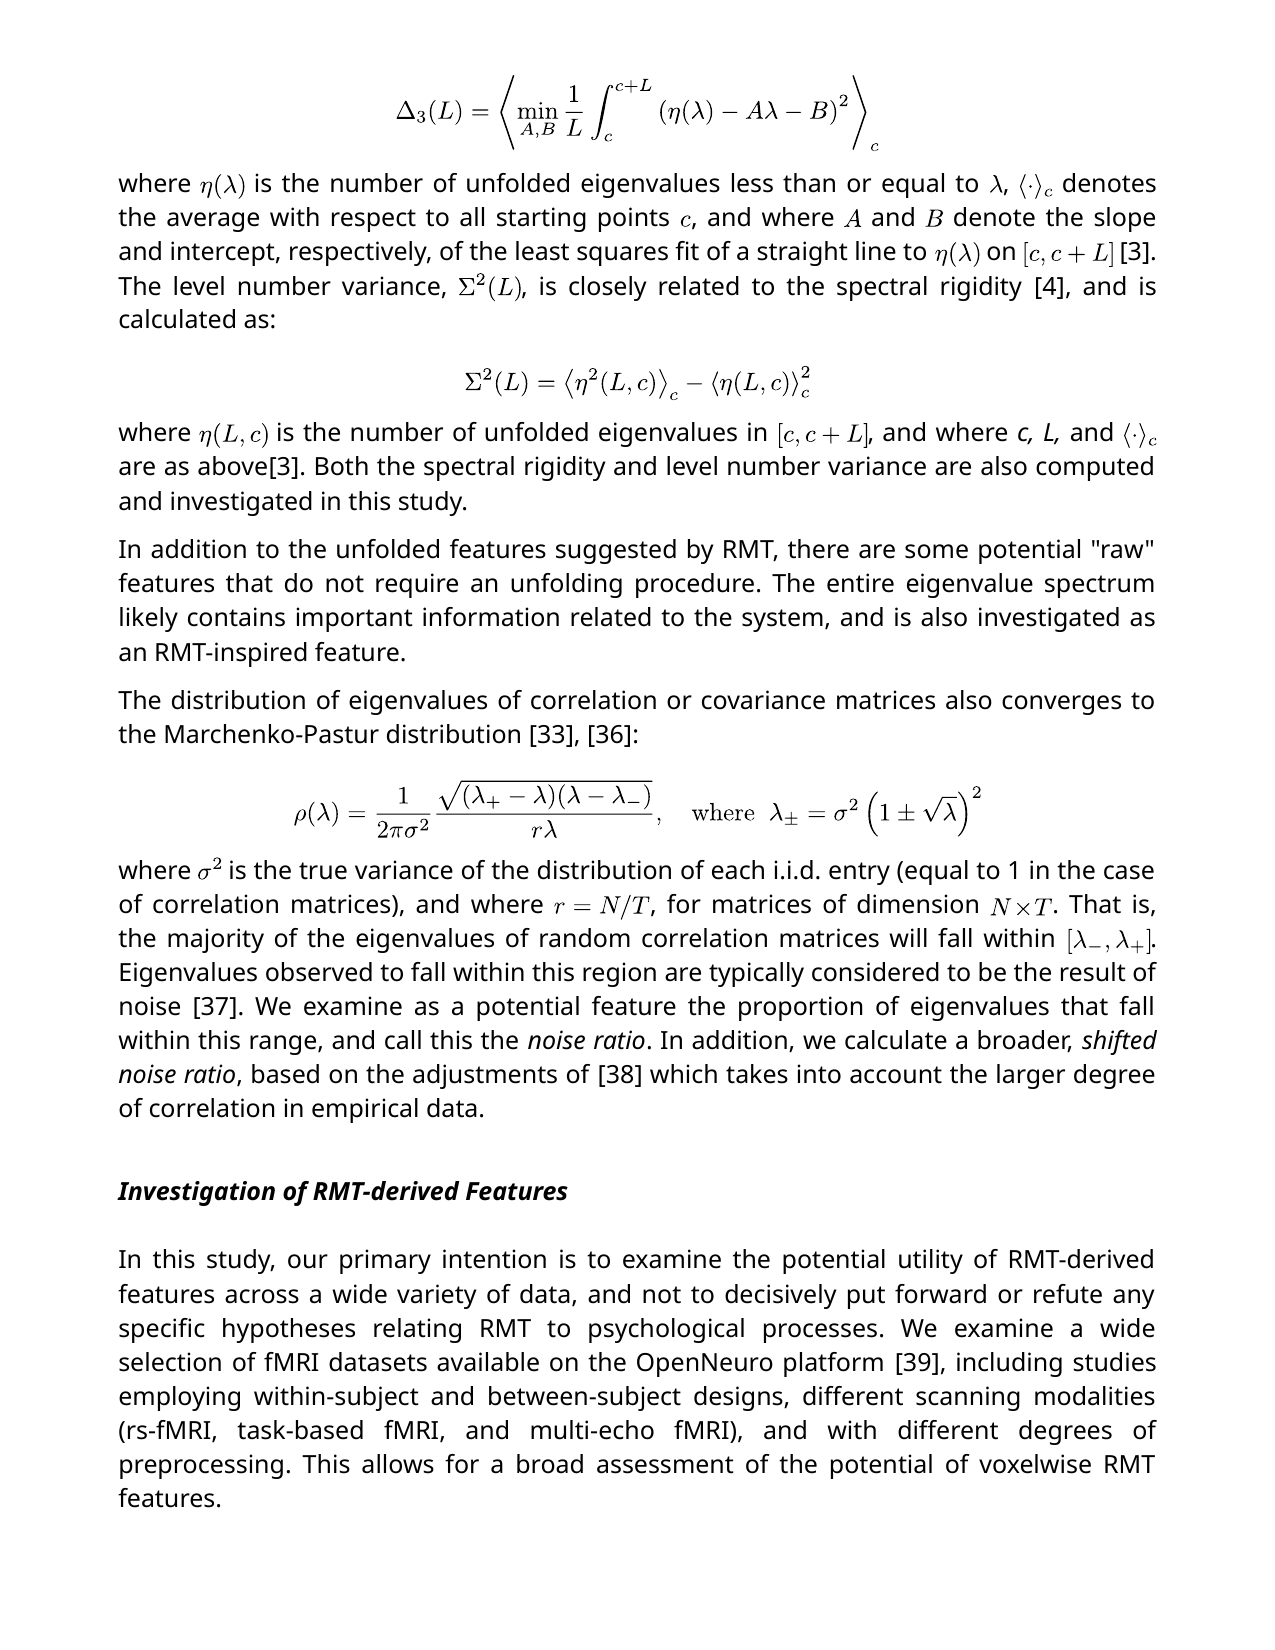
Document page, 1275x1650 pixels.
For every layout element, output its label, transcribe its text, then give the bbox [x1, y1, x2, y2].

text where is the true variance of the distribution of each i.i.d. entry (equal to 1 in the case of correlation matrices), and where , for matrices of dimension . That is, the majority of the eigenvalues of random correlation matrices will fall within . Eigenvalues observed to fall within this region are typically considered to be the result of noise [37]. We examine as a potential feature the proportion of eigenvalues that fall within this range, and call this the noise ratio. In addition, we calculate a broader, shifted noise ratio, based on the adjustments of [38] which takes into account the larger degree of correlation in empirical data. [118, 853, 1157, 1125]
text The distribution of eigenvalues of correlation or covariance matrices also converges to the Marchenko-Pastur distribution [33], [36]: [118, 683, 1157, 751]
text Investigation of RMT-derived Features [118, 1174, 1157, 1208]
text where is the number of unfolded eigenvalues less than or equal to , denotes the average with respect to all starting points , and where and denote the slope and intercept, respectively, of the least squares fit of a straight line to on [3]. The level number variance, , is closely related to the spectral rigidity [4], and is calculated as: [118, 166, 1157, 336]
text In this study, our primary intention is to examine the potential utility of RMT-derived features across a wide variety of data, and not to decisively put forward or refute any specific hypotheses relating RMT to psychological processes. We examine a wide selection of fMRI datasets available on the OpenNeuro platform [39], including studies employing within-subject and between-subject designs, different scanning modalities (rs-fMRI, task-based fMRI, and multi-echo fMRI), and with different degrees of preprocessing. This allows for a broad assessment of the potential of voxelwise RMT features. [118, 1242, 1157, 1515]
text where is the number of unfolded eigenvalues in , and where c, L, and are as above[3]. Both the spectral rigidity and level number variance are also computed and investigated in this study. [118, 415, 1157, 517]
text In addition to the unfolded features suggested by RMT, there are some potential "raw" features that do not require an unfolding procedure. The entire eigenvalue spectrum likely contains important information related to the system, and is also investigated as an RMT-inspired feature. [118, 532, 1157, 668]
